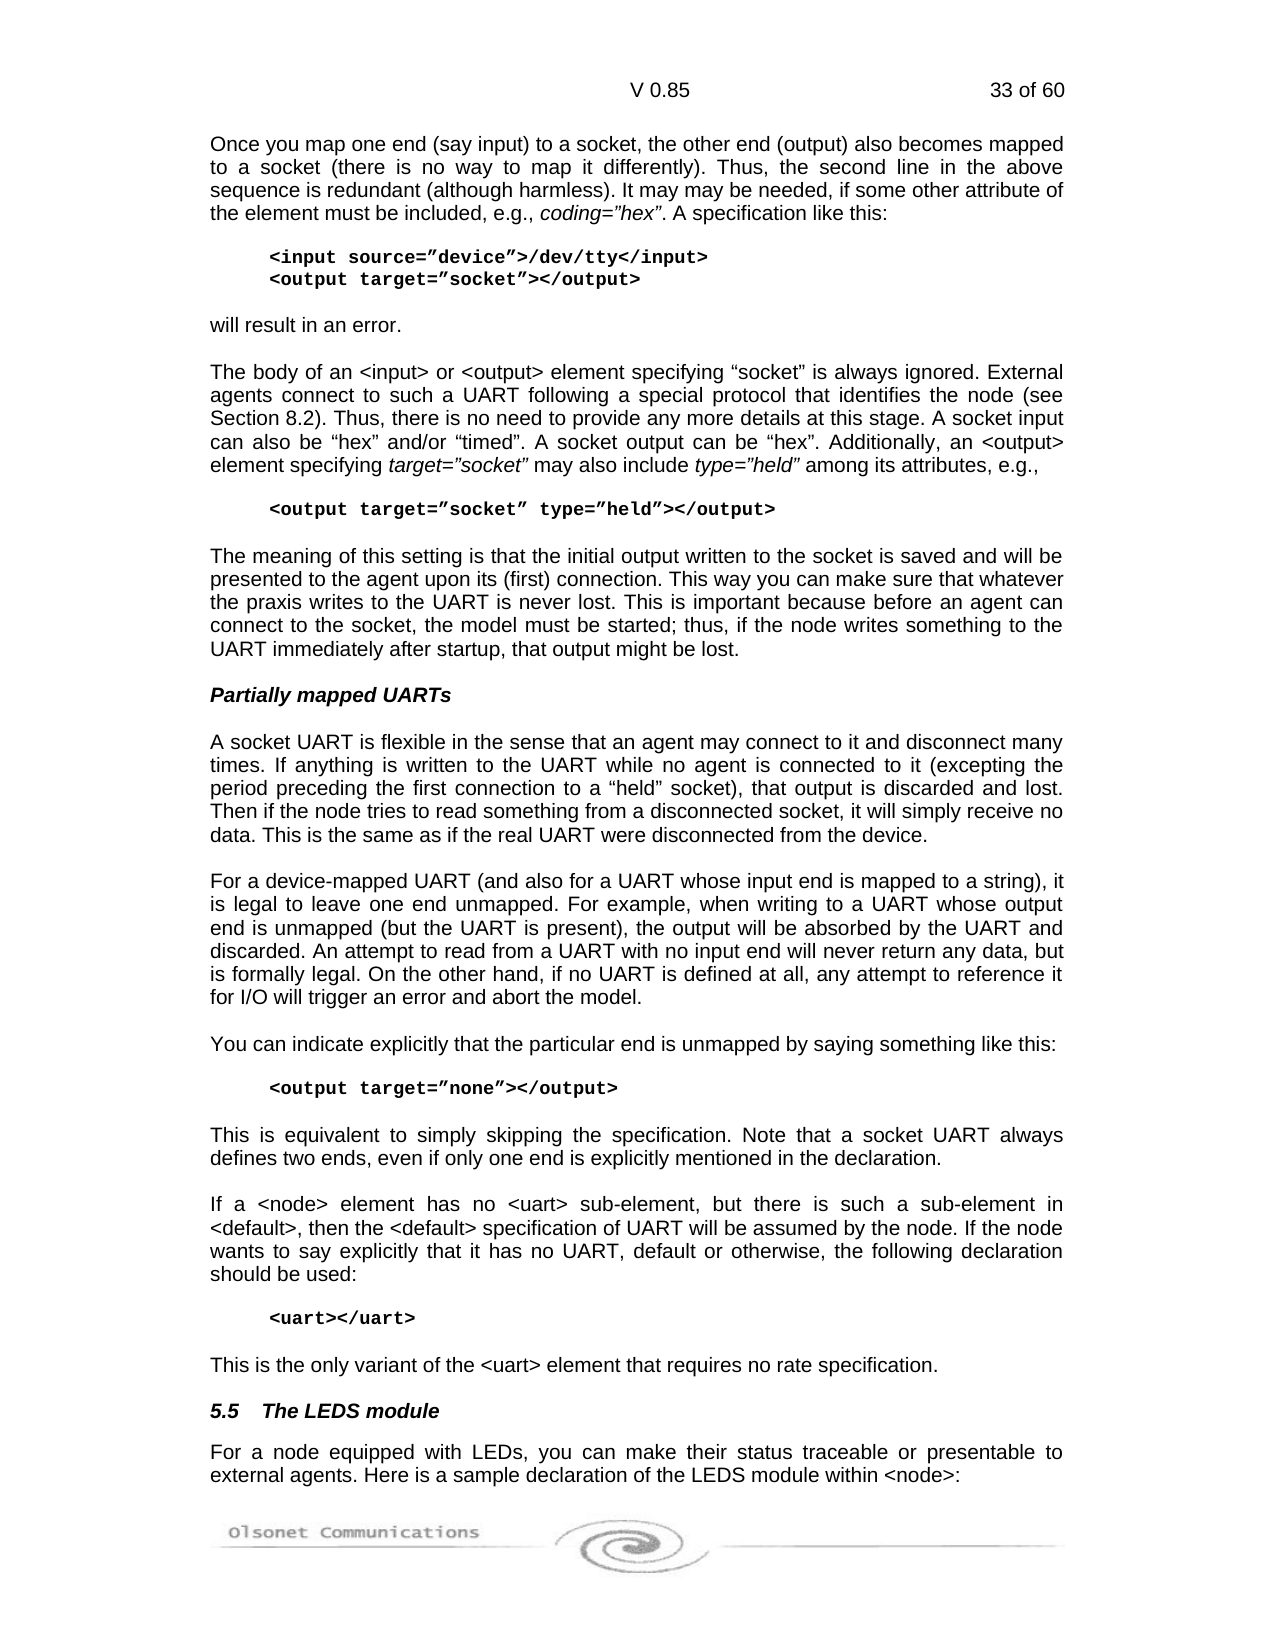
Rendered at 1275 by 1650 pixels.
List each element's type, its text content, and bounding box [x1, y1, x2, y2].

text <output target=”socket”></output> [269, 269, 1065, 291]
picture [210, 1504, 1065, 1596]
text For a device-mapped UART (and also for a UART whose input end is mapped to a string), it is legal to leave one end unmapped. For example, when writing to a UART whose output end is unmapped (but the UART is present), the output will be absorbed by the UART and discarded. An attempt to read from a UART with no input end will never return any data, but is formally legal. On the other hand, if no UART is defined at all, any attempt to reference it for I/O will trigger an error and abort the model. [210, 869, 1065, 1009]
text The body of an <input> or <output> element specifying “socket” is always ignored. External agents connect to such a UART following a special protocol that identifies the node (see Section 8.2). Thus, there is no need to provide any more details at this stage. A socket input can also be “hex” and/or “timed”. A socket output can be “hex”. Additionally, an <output> element specifying target=”socket” may also include type=”held” among its attributes, e.g., [210, 361, 1065, 477]
text <output target=”socket” type=”held”></output> [269, 500, 1065, 521]
text will result in an error. [210, 314, 1065, 337]
text <uart></uart> [269, 1309, 1065, 1330]
text Once you map one end (say input) to a socket, the other end (output) also becomes mapped to a socket (there is no way to map it differently). Thus, the second line in the above sequence is redundant (although harmless). It may may be needed, if some other attribute of the element must be included, e.g., coding=”hex”. A specification like this: [210, 132, 1065, 225]
text This is the only variant of the <uart> element that requires no rate specification. [210, 1353, 1065, 1377]
text If a <node> element has no <uart> sub-element, but there is such a sub-element in <default>, then the <default> specification of UART will be assumed by the node. If the node wants to say explicitly that it has no UART, default or otherwise, the following declaration should be used: [210, 1193, 1065, 1286]
subtitle The LEDS module [210, 1400, 1065, 1423]
text <input source=”device”>/dev/tty</input> [269, 248, 1065, 269]
text You can indicate explicitly that the particular end is unmapped by saying something like this: [210, 1032, 1065, 1055]
text Partially mapped UARTs [210, 684, 1065, 707]
text For a node equipped with LEDs, you can make their status traceable or presentable to external agents. Here is a sample declaration of the LEDS module within <node>: [210, 1441, 1065, 1487]
text <output target=”none”></output> [269, 1079, 1065, 1100]
text The meaning of this setting is that the initial output written to the socket is saved and will be presented to the agent upon its (first) connection. This way you can make sure that whatever the praxis writes to the UART is never lost. This is important because before an agent can connect to the socket, the model must be started; thus, if the node writes something to the UART immediately after startup, that output might be lost. [210, 544, 1065, 661]
text This is equivalent to simply skipping the specification. Note that a socket UART always defines two ends, even if only one end is explicitly mentioned in the declaration. [210, 1123, 1065, 1169]
text A socket UART is flexible in the sense that an agent may connect to it and disconnect many times. If anything is written to the UART while no agent is connected to it (excepting the period preceding the first connection to a “held” socket), that output is discarded and lost. Then if the node tries to read something from a disconnected socket, it will simply receive no data. This is the same as if the real UART were disconnected from the device. [210, 730, 1065, 846]
